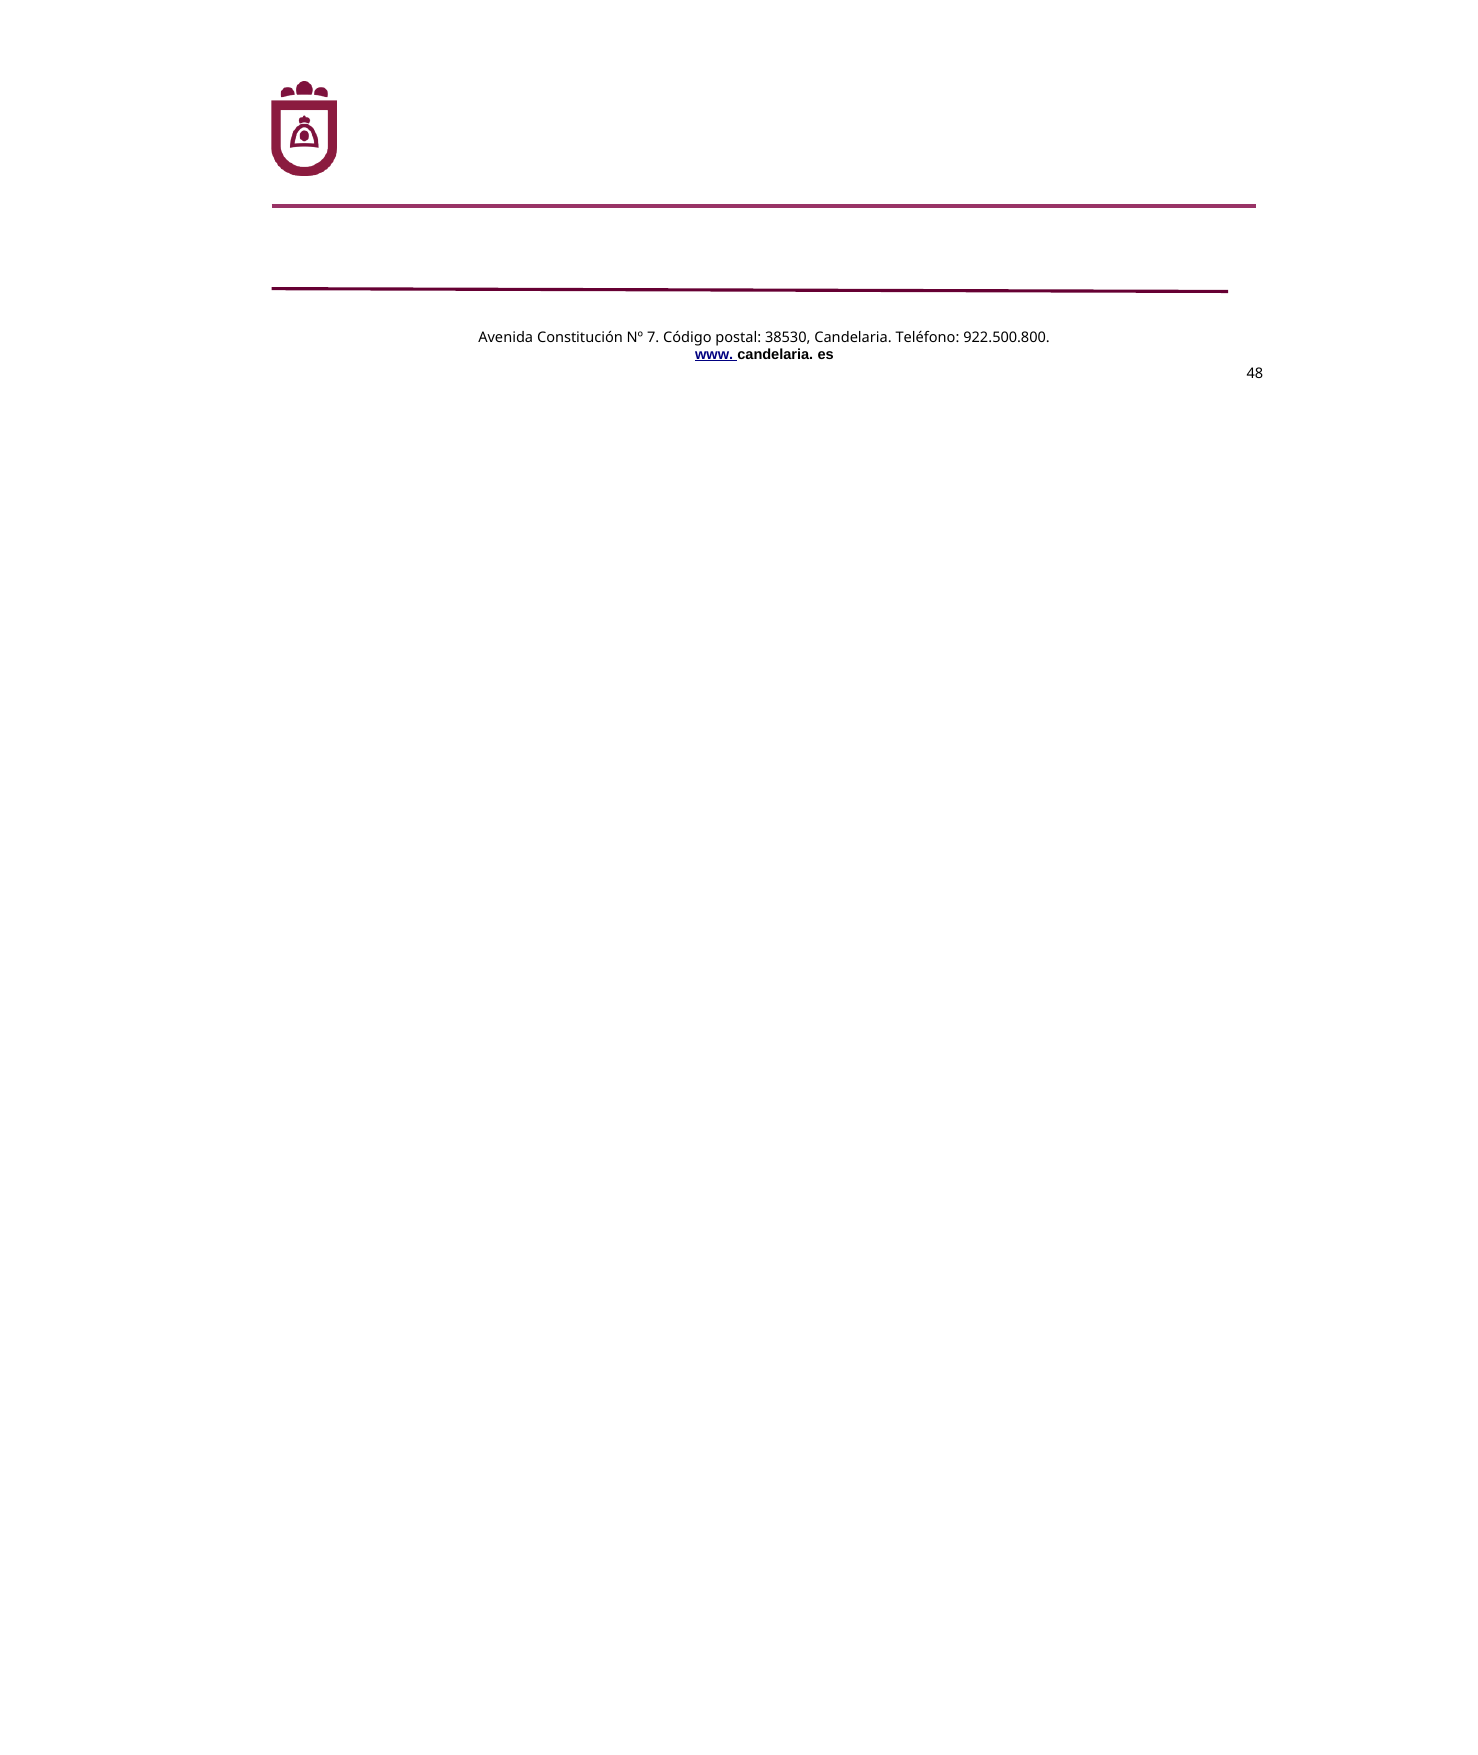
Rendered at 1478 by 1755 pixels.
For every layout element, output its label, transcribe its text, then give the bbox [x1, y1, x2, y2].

text 48 [37, 363, 1263, 383]
text www. candelaria. es [272, 346, 1256, 363]
text Avenida Constitución Nº 7. Código postal: 38530, Candelaria. Teléfono: 922.500.800. [272, 329, 1256, 346]
